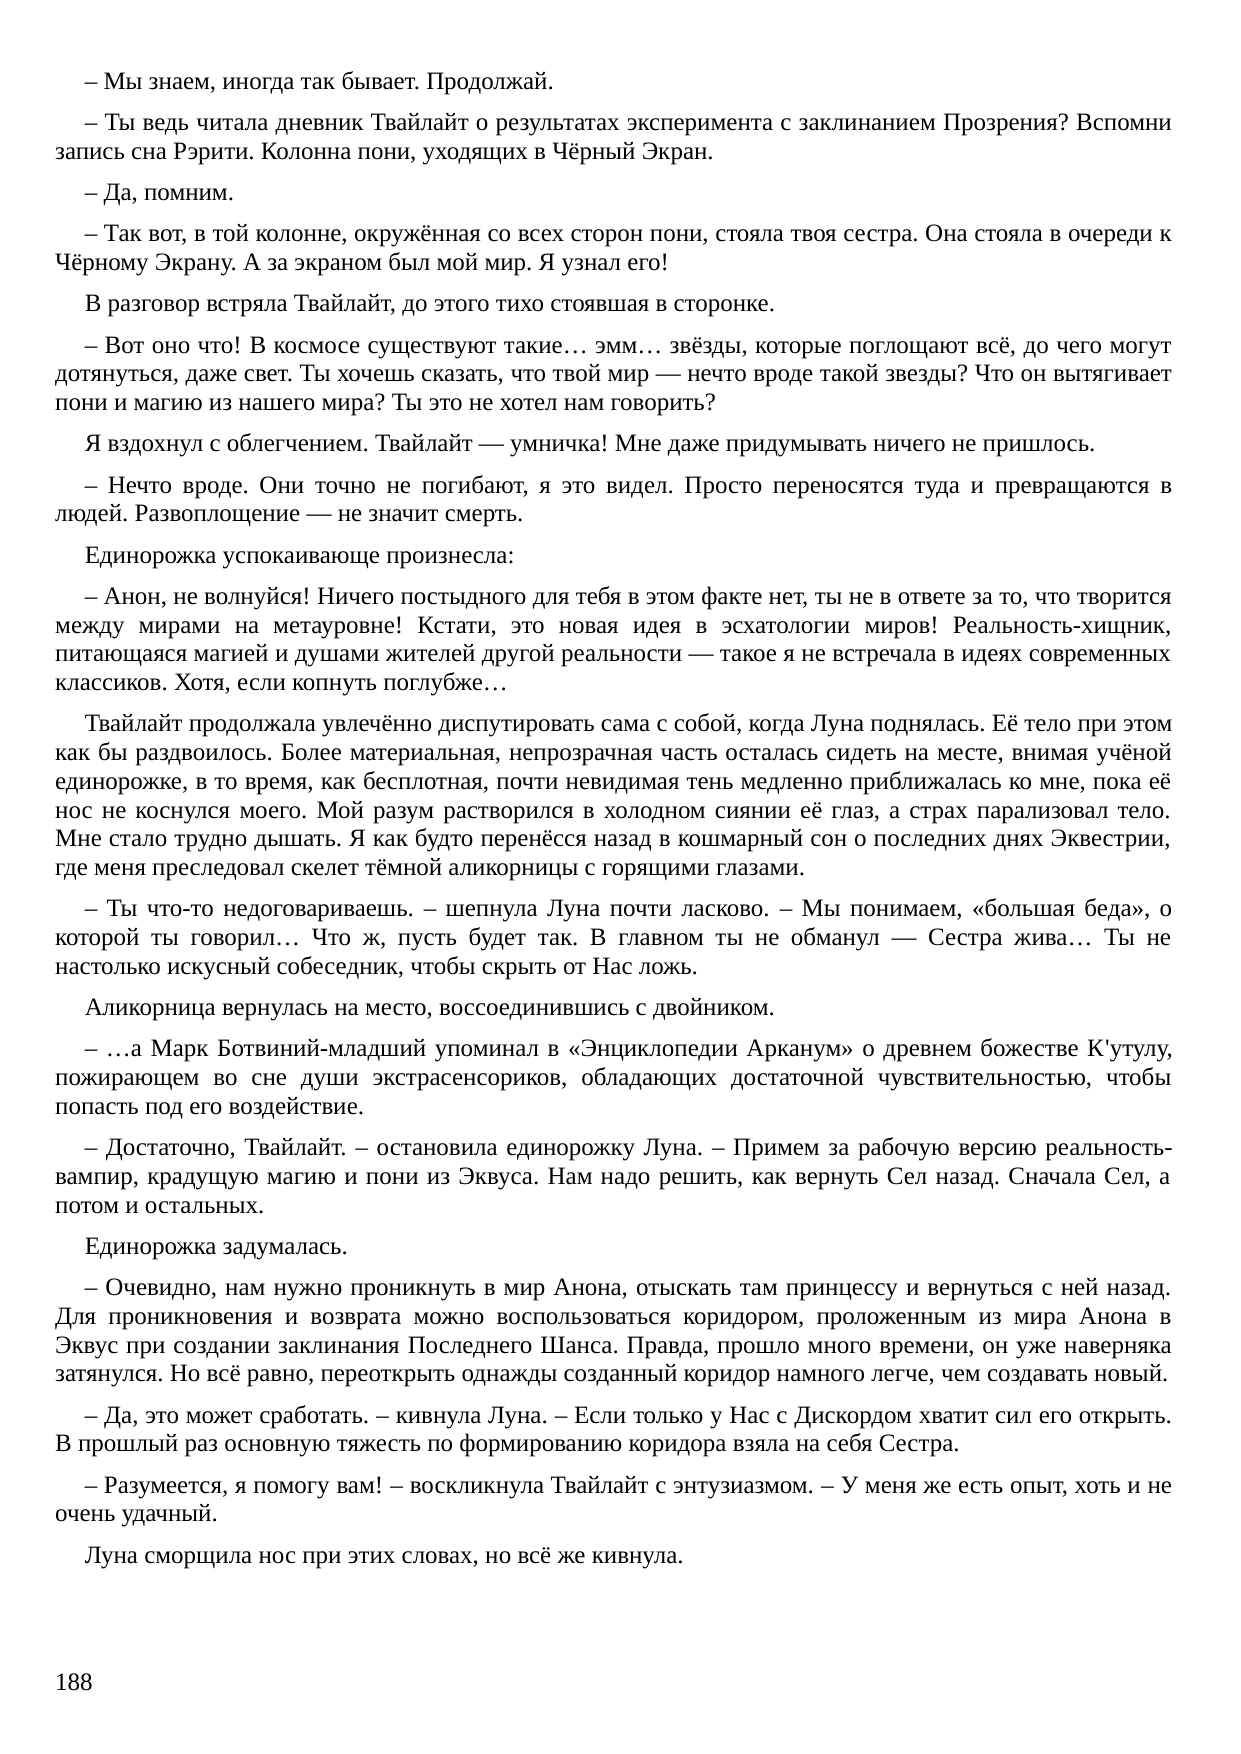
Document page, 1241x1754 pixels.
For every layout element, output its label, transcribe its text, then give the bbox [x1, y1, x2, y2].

text В разговор встряла Твайлайт, до этого тихо стоявшая в сторонке. [55, 288, 1173, 317]
text Аликорница вернулась на место, воссоединившись с двойником. [55, 992, 1173, 1021]
text – Разумеется, я помогу вам! – воскликнула Твайлайт с энтузиазмом. – У меня же есть опыт, хоть и не очень удачный. [55, 1470, 1173, 1527]
text – Ты что-то недоговариваешь. – шепнула Луна почти ласково. – Мы понимаем, «большая беда», о которой ты говорил… Что ж, пусть будет так. В главном ты не обманул — Сестра жива… Ты не настолько искусный собеседник, чтобы скрыть от Нас ложь. [55, 893, 1173, 980]
text Твайлайт продолжала увлечённо диспутировать сама с собой, когда Луна поднялась. Её тело при этом как бы раздвоилось. Более материальная, непрозрачная часть осталась сидеть на месте, внимая учёной единорожке, в то время, как бесплотная, почти невидимая тень медленно приближалась ко мне, пока её нос не коснулся моего. Мой разум растворился в холодном сиянии её глаз, а страх парализовал тело. Мне стало трудно дышать. Я как будто перенёсся назад в кошмарный сон о последних днях Эквестрии, где меня преследовал скелет тёмной аликорницы с горящими глазами. [55, 708, 1173, 881]
text – Очевидно, нам нужно проникнуть в мир Анона, отыскать там принцессу и вернуться с ней назад. Для проникновения и возврата можно воспользоваться коридором, проложенным из мира Анона в Эквус при создании заклинания Последнего Шанса. Правда, прошло много времени, он уже наверняка затянулся. Но всё равно, переоткрыть однажды созданный коридор намного легче, чем создавать новый. [55, 1272, 1173, 1387]
text – Мы знаем, иногда так бывает. Продолжай. [55, 66, 1173, 95]
text – Нечто вроде. Они точно не погибают, я это видел. Просто переносятся туда и превращаются в людей. Развоплощение — не значит смерть. [55, 470, 1173, 527]
text – Да, помним. [55, 177, 1173, 206]
text – …а Марк Ботвиний-младший упоминал в «Энциклопедии Арканум» о древнем божестве К'утулу, пожирающем во сне души экстрасенсориков, обладающих достаточной чувствительностью, чтобы попасть под его воздействие. [55, 1033, 1173, 1120]
text Я вздохнул с облегчением. Твайлайт — умничка! Мне даже придумывать ничего не пришлось. [55, 428, 1173, 457]
text – Так вот, в той колонне, окружённая со всех сторон пони, стояла твоя сестра. Она стояла в очереди к Чёрному Экрану. А за экраном был мой мир. Я узнал его! [55, 218, 1173, 276]
text Единорожка задумалась. [55, 1231, 1173, 1260]
text – Да, это может сработать. – кивнула Луна. – Если только у Нас с Дискордом хватит сил его открыть. В прошлый раз основную тяжесть по формированию коридора взяла на себя Сестра. [55, 1400, 1173, 1457]
text Луна сморщила нос при этих словах, но всё же кивнула. [55, 1540, 1173, 1568]
text – Вот оно что! В космосе существуют такие… эмм… звёзды, которые поглощают всё, до чего могут дотянуться, даже свет. Ты хочешь сказать, что твой мир — нечто вроде такой звезды? Что он вытягивает пони и магию из нашего мира? Ты это не хотел нам говорить? [55, 330, 1173, 416]
text – Анон, не волнуйся! Ничего постыдного для тебя в этом факте нет, ты не в ответе за то, что творится между мирами на метауровне! Кстати, это новая идея в эсхатологии миров! Реальность-хищник, питающаяся магией и душами жителей другой реальности — такое я не встречала в идеях современных классиков. Хотя, если копнуть поглубже… [55, 581, 1173, 696]
text Единорожка успокаивающе произнесла: [55, 540, 1173, 568]
text – Ты ведь читала дневник Твайлайт о результатах эксперимента с заклинанием Прозрения? Вспомни запись сна Рэрити. Колонна пони, уходящих в Чёрный Экран. [55, 107, 1173, 165]
text – Достаточно, Твайлайт. – остановила единорожку Луна. – Примем за рабочую версию реальность-вампир, крадущую магию и пони из Эквуса. Нам надо решить, как вернуть Сел назад. Сначала Сел, а потом и остальных. [55, 1132, 1173, 1218]
